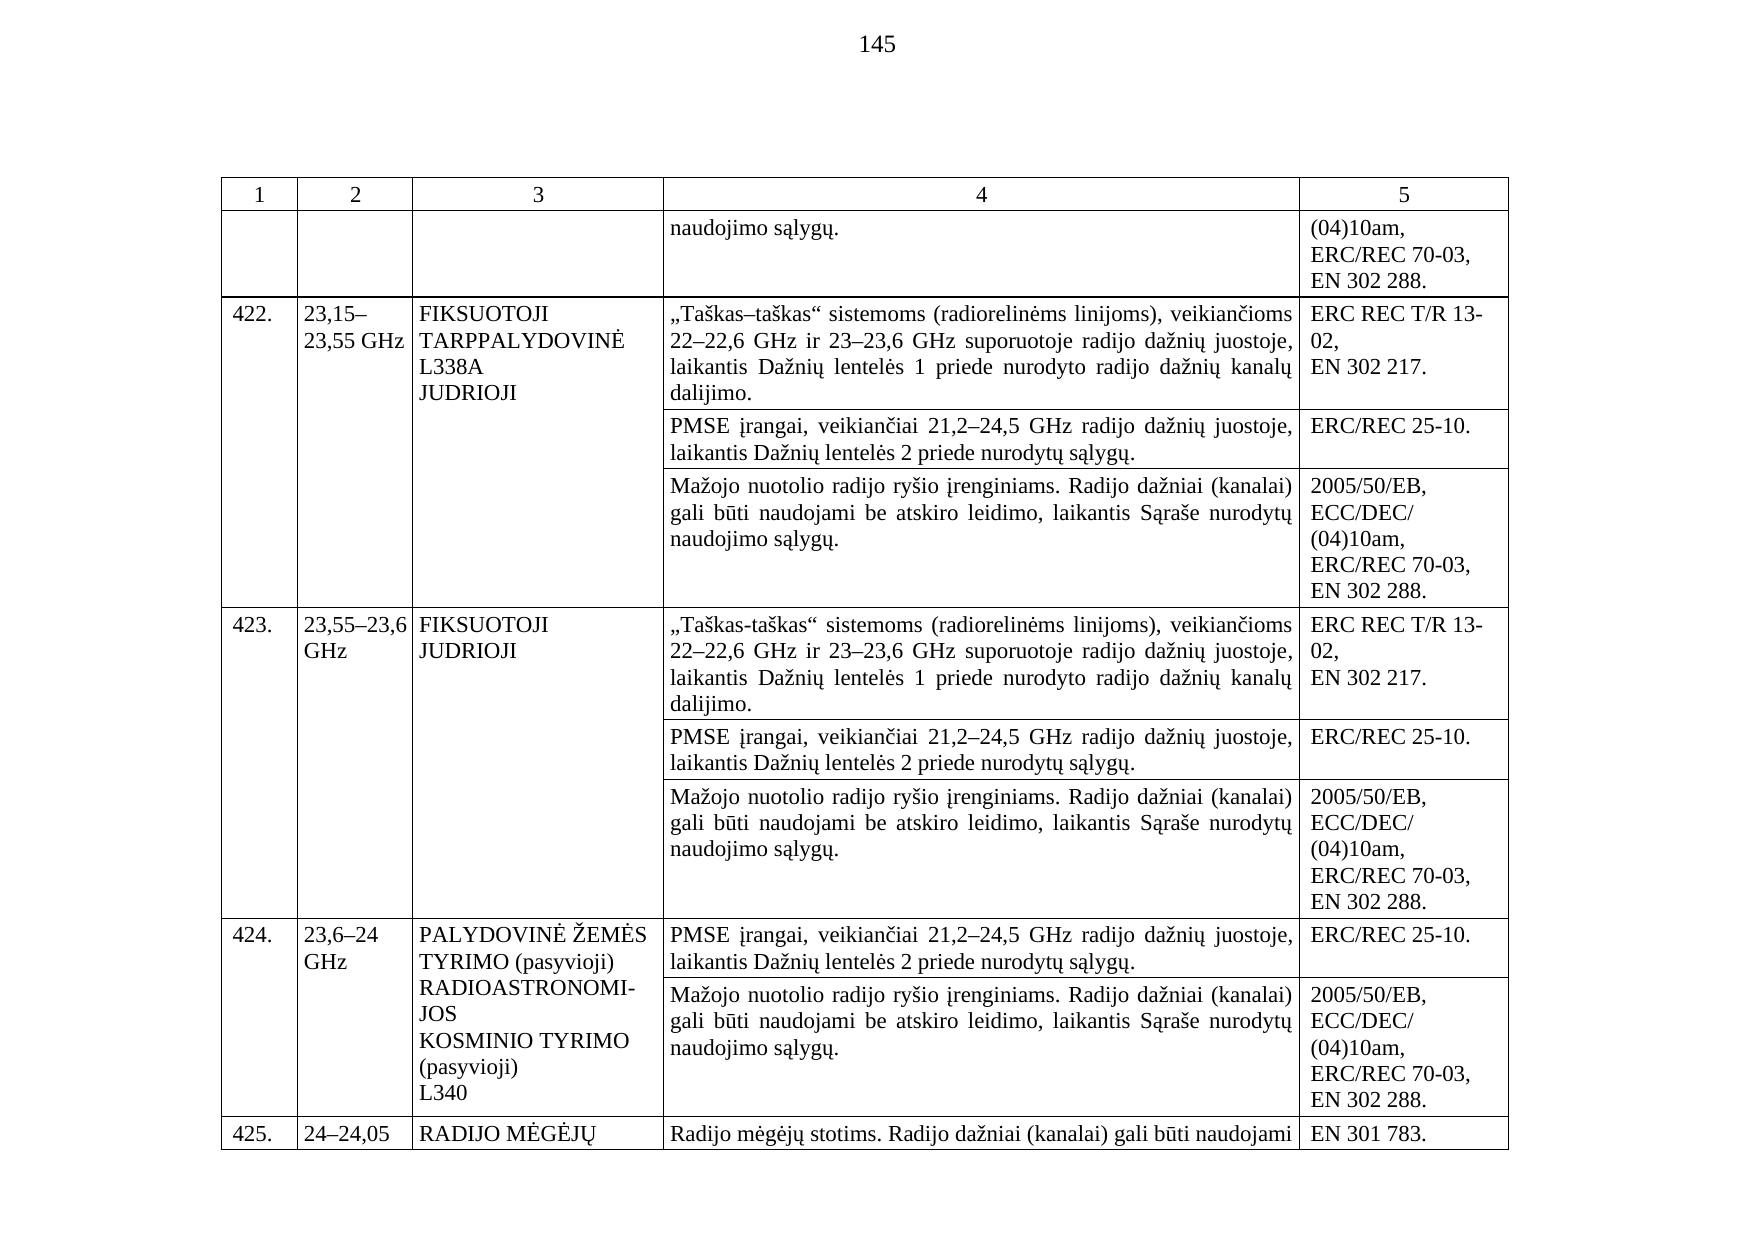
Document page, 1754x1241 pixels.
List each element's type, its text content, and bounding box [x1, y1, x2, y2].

table_cell 422. [222, 298, 297, 607]
table_cell 24–24,05 [298, 1117, 412, 1149]
table_cell PMSE įrangai, veikiančiai 21,2–24,5 GHz radijo dažnių juostoje, laikantis Dažnių lentelės 2 priede nurodytų sąlygų. [664, 410, 1299, 468]
table_cell 23,55–23,6 GHz [298, 608, 412, 917]
table_cell Mažojo nuotolio radijo ryšio įrenginiams. Radijo dažniai (kanalai) gali būti naudojami be atskiro leidimo, laikantis Sąraše nurodytų naudojimo sąlygų. [664, 780, 1299, 917]
table_header 4 [664, 178, 1299, 210]
table_cell „Taškas–taškas“ sistemoms (radiorelinėms linijoms), veikiančioms 22–22,6 GHz ir 23–23,6 GHz suporuotoje radijo dažnių juostoje, laikantis Dažnių lentelės 1 priede nurodyto radijo dažnių kanalų dalijimo. [664, 298, 1299, 409]
table_cell PMSE įrangai, veikiančiai 21,2–24,5 GHz radijo dažnių juostoje, laikantis Dažnių lentelės 2 priede nurodytų sąlygų. [664, 919, 1299, 977]
table_cell Mažojo nuotolio radijo ryšio įrenginiams. Radijo dažniai (kanalai) gali būti naudojami be atskiro leidimo, laikantis Sąraše nurodytų naudojimo sąlygų. [664, 469, 1299, 607]
table_cell 424. [222, 919, 297, 1116]
table_header 5 [1300, 178, 1508, 210]
table_cell ERC/REC 25-10. [1300, 720, 1508, 779]
table_header 2 [298, 178, 412, 210]
table_cell 23,6–24 GHz [298, 919, 412, 1116]
table_cell [298, 211, 412, 296]
table_cell EN 301 783. [1300, 1117, 1508, 1149]
table_cell (04)10am, ERC/REC 70-03, EN 302 288. [1300, 211, 1508, 296]
table_cell PALYDOVINĖ ŽEMĖS TYRIMO (pasyvioji) RADIOASTRONOMI-JOS KOSMINIO TYRIMO (pasyvioji) L340 [413, 919, 663, 1116]
table_cell Mažojo nuotolio radijo ryšio įrenginiams. Radijo dažniai (kanalai) gali būti naudojami be atskiro leidimo, laikantis Sąraše nurodytų naudojimo sąlygų. [664, 978, 1299, 1116]
table_cell 423. [222, 608, 297, 917]
table_cell 2005/50/EB, ECC/DEC/(04)10am, ERC/REC 70-03, EN 302 288. [1300, 978, 1508, 1116]
table_cell FIKSUOTOJI JUDRIOJI [413, 608, 663, 917]
table_cell PMSE įrangai, veikiančiai 21,2–24,5 GHz radijo dažnių juostoje, laikantis Dažnių lentelės 2 priede nurodytų sąlygų. [664, 720, 1299, 779]
table_cell RADIJO MĖGĖJŲ [413, 1117, 663, 1149]
table_cell ERC REC T/R 13-02, EN 302 217. [1300, 608, 1508, 719]
table_cell ERC/REC 25-10. [1300, 919, 1508, 977]
table_cell ERC/REC 25-10. [1300, 410, 1508, 468]
table_cell 2005/50/EB, ECC/DEC/(04)10am, ERC/REC 70-03, EN 302 288. [1300, 469, 1508, 607]
table_cell ERC REC T/R 13-02, EN 302 217. [1300, 298, 1508, 409]
table_cell „Taškas-taškas“ sistemoms (radiorelinėms linijoms), veikiančioms 22–22,6 GHz ir 23–23,6 GHz suporuotoje radijo dažnių juostoje, laikantis Dažnių lentelės 1 priede nurodyto radijo dažnių kanalų dalijimo. [664, 608, 1299, 719]
table_cell 23,15–23,55 GHz [298, 298, 412, 607]
table_cell [413, 211, 663, 296]
table_header 3 [413, 178, 663, 210]
table_header 1 [222, 178, 297, 210]
table_cell Radijo mėgėjų stotims. Radijo dažniai (kanalai) gali būti naudojami [664, 1117, 1299, 1149]
table_cell naudojimo sąlygų. [664, 211, 1299, 296]
table_cell 425. [222, 1117, 297, 1149]
table_cell 2005/50/EB, ECC/DEC/(04)10am, ERC/REC 70-03, EN 302 288. [1300, 780, 1508, 917]
table_cell [222, 211, 297, 296]
table_cell FIKSUOTOJI TARPPALYDOVINĖ L338A JUDRIOJI [413, 298, 663, 607]
